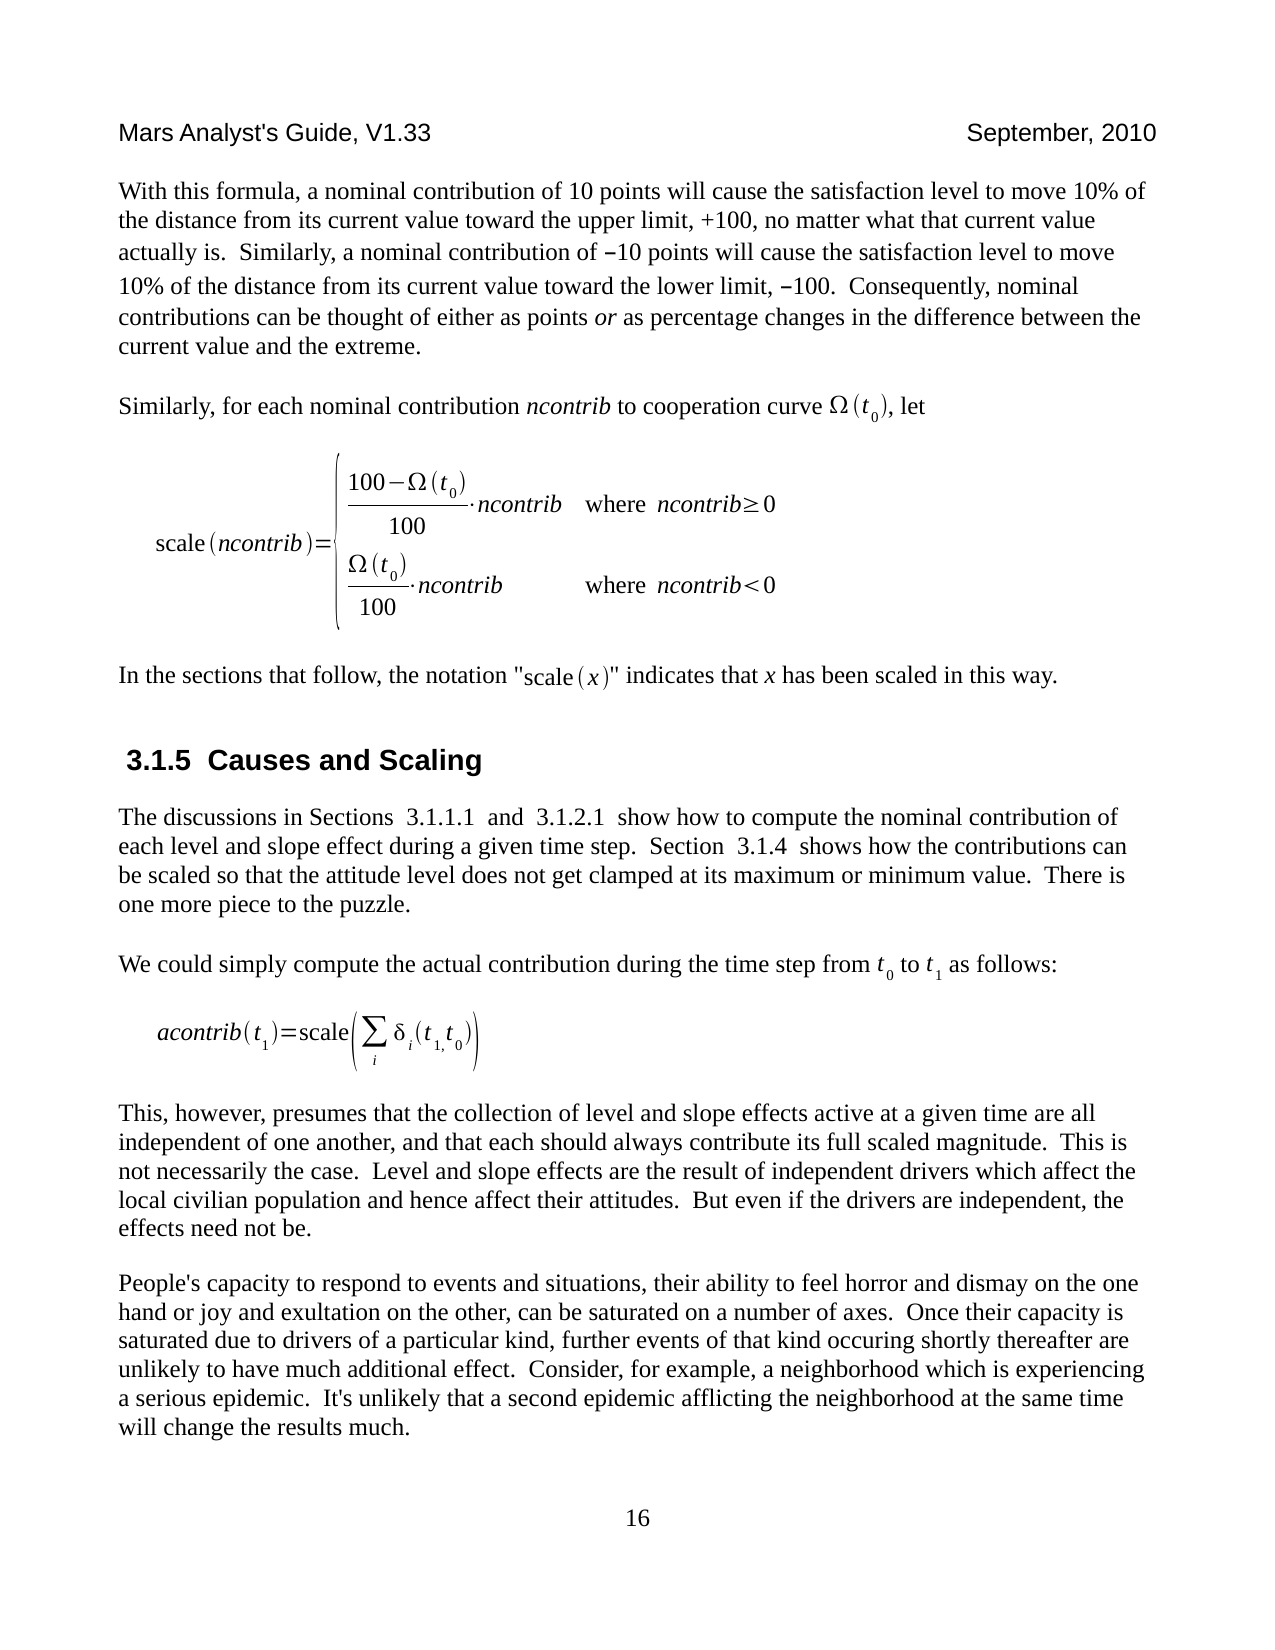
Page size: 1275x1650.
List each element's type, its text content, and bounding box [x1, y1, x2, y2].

text The discussions in Sections 3.1.1.1 and 3.1.2.1 show how to compute the nominal contribution of each level and slope effect during a given time step. Section 3.1.4 shows how the contributions can be scaled so that the attitude level does not get clamped at its maximum or minimum value. There is one more piece to the puzzle. [118, 802, 1157, 917]
text Similarly, for each nominal contribution ncontrib to cooperation curve , let [118, 385, 1157, 426]
text People's capacity to respond to events and situations, their ability to feel horror and dismay on the one hand or joy and exultation on the other, can be saturated on a number of axes. Once their capacity is saturated due to drivers of a particular kind, further events of that kind occuring shortly thereafter are unlikely to have much additional effect. Consider, for example, a neighborhood which is experiencing a serious epidemic. It's unlikely that a second epidemic afflicting the neighborhood at the same time will change the results much. [118, 1268, 1157, 1440]
text This, however, presumes that the collection of level and slope effects active at a given time are all independent of one another, and that each should always contribute its full scaled magnitude. This is not necessarily the case. Level and slope effects are the result of independent drivers which affect the local civilian population and hence affect their attitudes. But even if the drivers are independent, the effects need not be. [118, 1098, 1157, 1242]
subtitle Causes and Scaling [118, 743, 1157, 777]
text With this formula, a nominal contribution of 10 points will cause the satisfaction level to move 10% of the distance from its current value toward the upper limit, +100, no matter what that current value actually is. Similarly, a nominal contribution of –10 points will cause the satisfaction level to move 10% of the distance from its current value toward the lower limit, –100. Consequently, nominal contributions can be thought of either as points or as percentage changes in the difference between the current value and the extreme. [118, 176, 1157, 359]
text In the sections that follow, the notation "" indicates that x has been scaled in this way. [118, 657, 1157, 692]
text We could simply compute the actual contribution during the time step from to as follows: [118, 943, 1157, 984]
